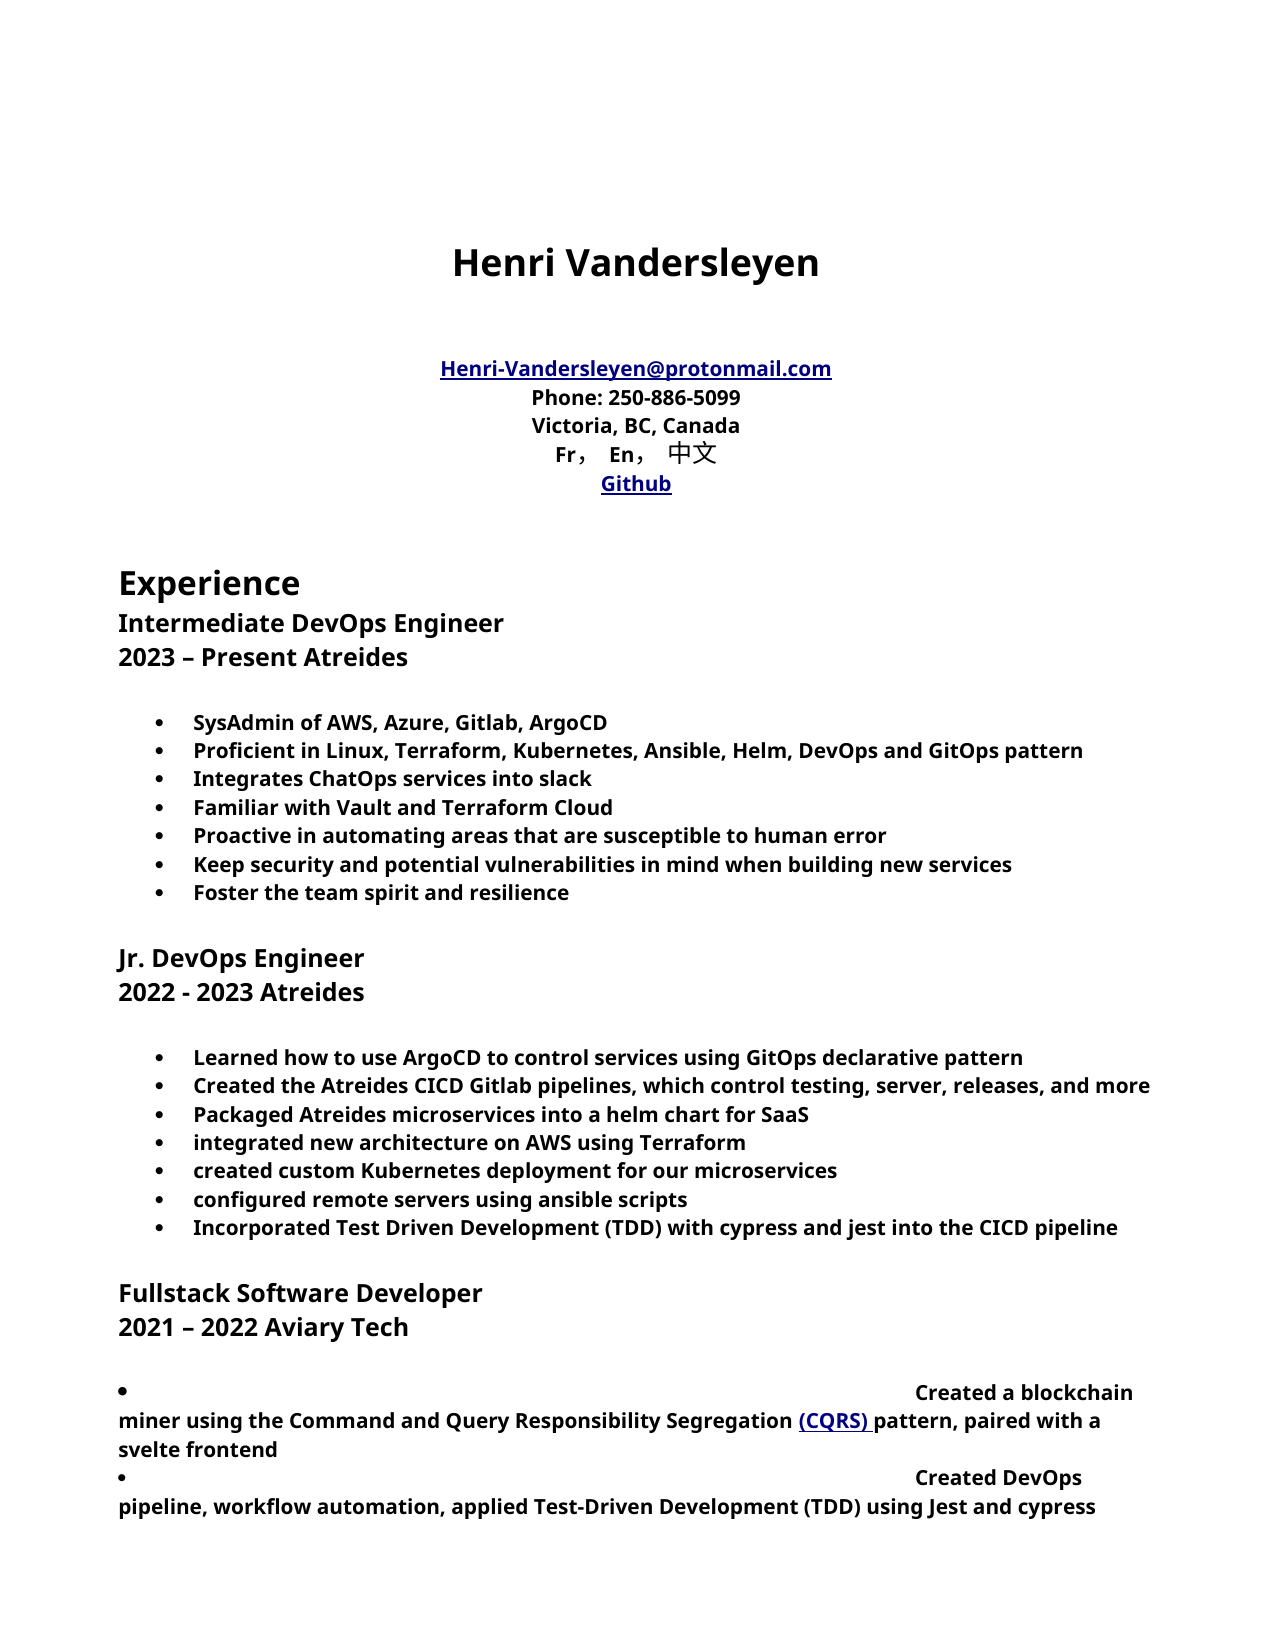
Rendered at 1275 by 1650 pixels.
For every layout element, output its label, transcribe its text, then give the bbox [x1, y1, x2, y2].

list Foster the team spirit and resilience [156, 878, 1154, 907]
list Keep security and potential vulnerabilities in mind when building new services [156, 850, 1154, 878]
text Fullstack Software Developer [118, 1276, 1154, 1310]
text 2021 – 2022 Aviary Tech [118, 1310, 1154, 1344]
list Packaged Atreides microservices into a helm chart for SaaS [156, 1100, 1154, 1128]
text Jr. DevOps Engineer [118, 941, 1154, 975]
list Proactive in automating areas that are susceptible to human error [156, 821, 1154, 850]
text Phone: 250-886-5099 [118, 383, 1154, 411]
text Github [118, 469, 1154, 497]
text Victoria, BC, Canada [118, 411, 1154, 440]
list Created DevOps pipeline, workflow automation, applied Test-Driven Development (TDD) using Jest and cypress [118, 1463, 1154, 1520]
list integrated new architecture on AWS using Terraform [156, 1128, 1154, 1157]
list SysAdmin of AWS, Azure, Gitlab, ArgoCD [156, 708, 1154, 736]
list Created the Atreides CICD Gitlab pipelines, which control testing, server, releases, and more [156, 1071, 1154, 1100]
list Proficient in Linux, Terraform, Kubernetes, Ansible, Helm, DevOps and GitOps pattern [156, 736, 1154, 764]
list created custom Kubernetes deployment for our microservices [156, 1157, 1154, 1185]
list Learned how to use ArgoCD to control services using GitOps declarative pattern [156, 1043, 1154, 1071]
list Incorporated Test Driven Development (TDD) with cypress and jest into the CICD pipeline [156, 1213, 1154, 1242]
text Fr， En， 中文 [118, 440, 1154, 469]
list Created a blockchain miner using the Command and Query Responsibility Segregation (CQRS) pattern, paired with a svelte frontend [118, 1378, 1154, 1463]
list Familiar with Vault and Terraform Cloud [156, 793, 1154, 821]
list Integrates ChatOps services into slack [156, 764, 1154, 793]
text Henri-Vandersleyen@protonmail.com [118, 354, 1154, 383]
text 2022 - 2023 Atreides [118, 975, 1154, 1009]
list configured remote servers using ansible scripts [156, 1185, 1154, 1213]
text 2023 – Present Atreides [118, 639, 1154, 673]
text Experience [118, 560, 1154, 605]
text Intermediate DevOps Engineer [118, 605, 1154, 639]
